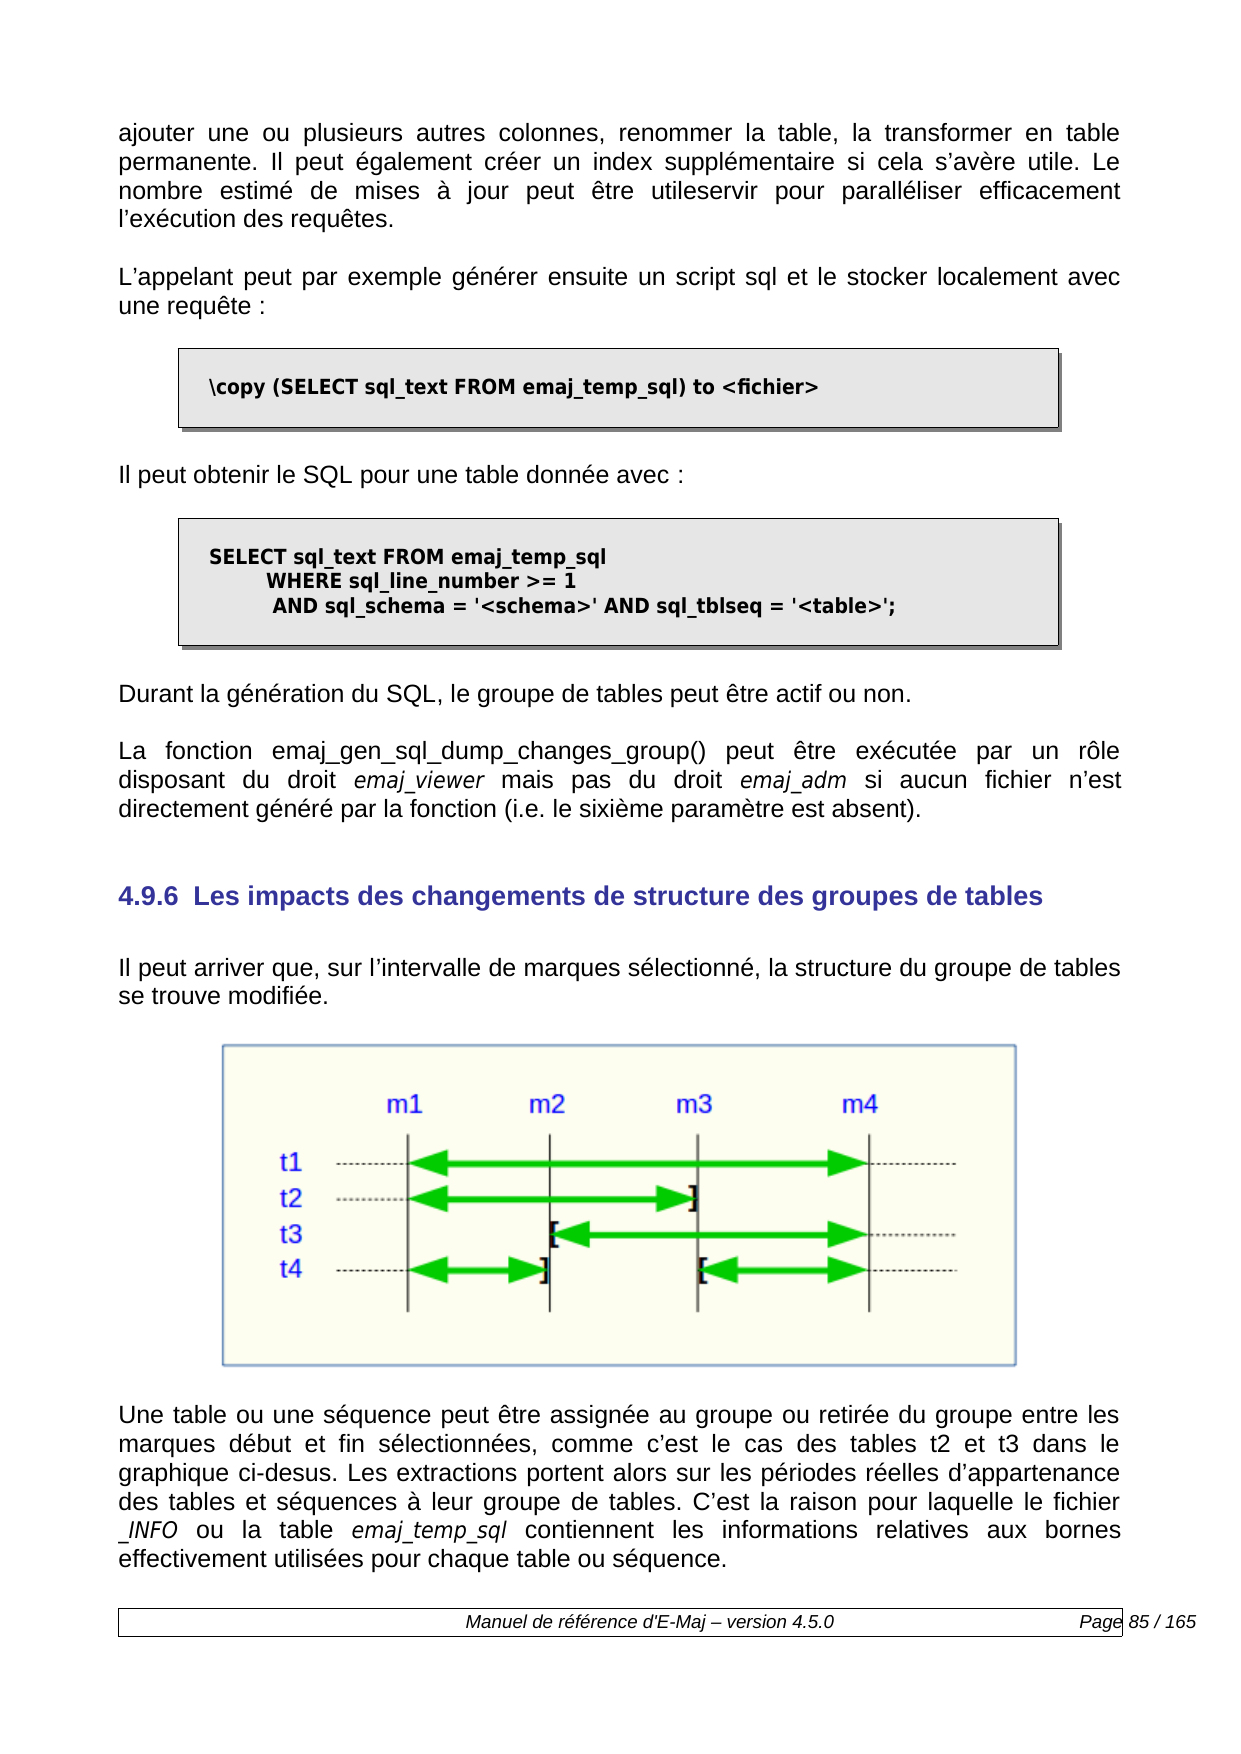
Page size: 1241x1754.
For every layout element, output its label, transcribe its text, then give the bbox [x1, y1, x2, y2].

text \copy (SELECT sql_text FROM emaj_temp_sql) to <fichier> [179, 372, 1058, 397]
text La fonction emaj_gen_sql_dump_changes_group() peut être exécutée par un rôle disposant du droit emaj_viewer mais pas du droit emaj_adm si aucun fichier n’est directement généré par la fonction (i.e. le sixième paramètre est absent). [118, 736, 1122, 823]
subtitle Les impacts des changements de structure des groupes de tables [118, 880, 1122, 911]
text Durant la génération du SQL, le groupe de tables peut être actif ou non. [118, 679, 1122, 707]
text Une table ou une séquence peut être assignée au groupe ou retirée du groupe entre les marques début et fin sélectionnées, comme c’est le cas des tables t2 et t3 dans le graphique ci-desus. Les extractions portent alors sur les périodes réelles d’appartenance des tables et séquences à leur groupe de tables. C’est la raison pour laquelle le fichier _INFO ou la table emaj_temp_sql contiennent les informations relatives aux bornes effectivement utilisées pour chaque table ou séquence. [118, 1400, 1122, 1573]
text WHERE sql_line_number >= 1 [179, 566, 1058, 591]
text Il peut obtenir le SQL pour une table donnée avec : [118, 460, 1122, 489]
text ajouter une ou plusieurs autres colonnes, renommer la table, la transformer en table permanente. Il peut également créer un index supplémentaire si cela s’avère utile. Le nombre estimé de mises à jour peut être utileservir pour paralléliser efficacement l’exécution des requêtes. [118, 118, 1122, 233]
picture [216, 1038, 1024, 1372]
text SELECT sql_text FROM emaj_temp_sql [179, 542, 1058, 566]
text L’appelant peut par exemple générer ensuite un script sql et le stocker localement avec une requête : [118, 262, 1122, 319]
text Il peut arriver que, sur l’intervalle de marques sélectionné, la structure du groupe de tables se trouve modifiée. [118, 953, 1122, 1010]
text AND sql_schema = '<schema>' AND sql_tblseq = '<table>'; [179, 591, 1058, 615]
